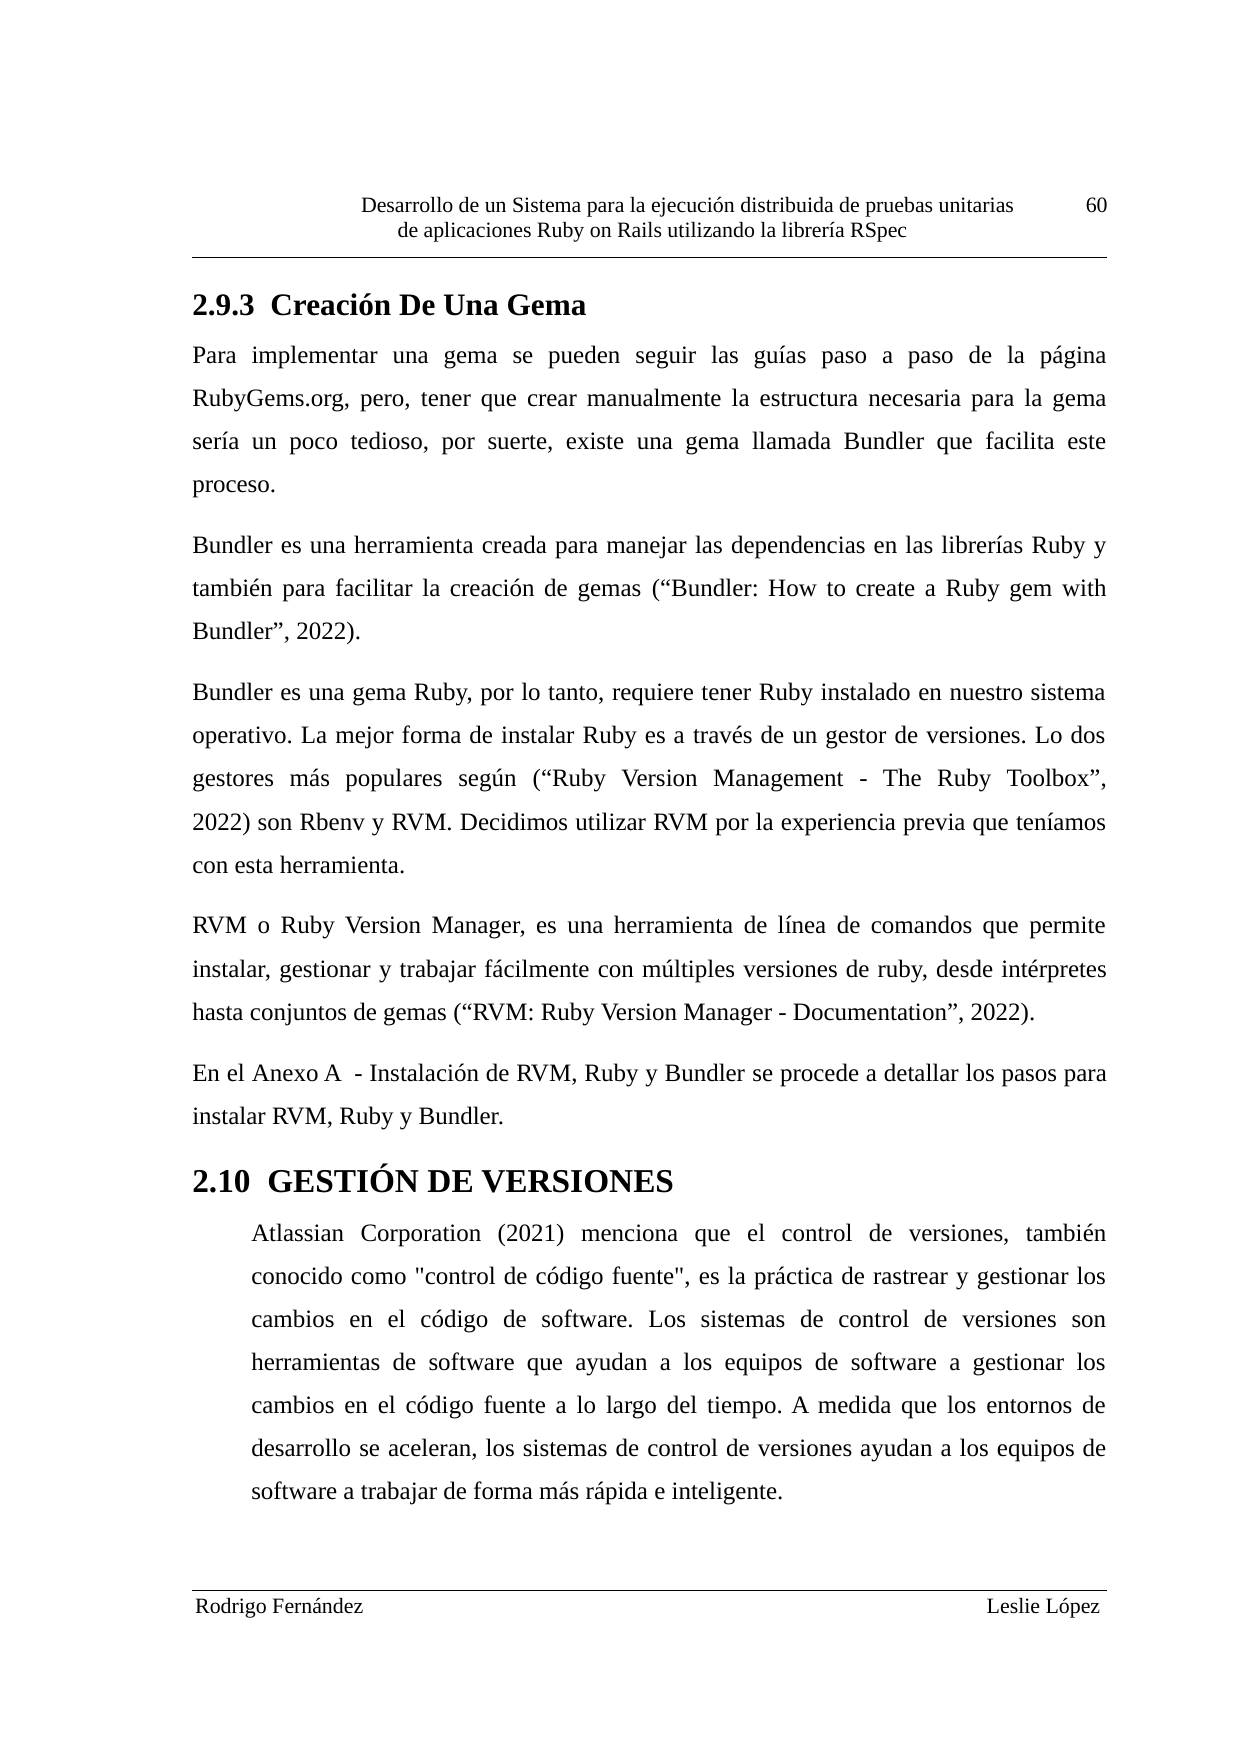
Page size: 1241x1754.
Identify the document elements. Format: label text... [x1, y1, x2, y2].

subtitle Creación de una Gema [192, 286, 1107, 322]
text Para implementar una gema se pueden seguir las guías paso a paso de la página RubyGems.org, pero, tener que crear manualmente la estructura necesaria para la gema sería un poco tedioso, por suerte, existe una gema llamada Bundler que facilita este proceso. [192, 340, 1107, 498]
text Bundler es una gema Ruby, por lo tanto, requiere tener Ruby instalado en nuestro sistema operativo. La mejor forma de instalar Ruby es a través de un gestor de versiones. Lo dos gestores más populares según (“Ruby Version Management - The Ruby Toolbox”, 2022)⁠ son Rbenv y RVM. Decidimos utilizar RVM por la experiencia previa que teníamos con esta herramienta. [192, 677, 1107, 878]
text RVM o Ruby Version Manager, es una herramienta de línea de comandos que permite instalar, gestionar y trabajar fácilmente con múltiples versiones de ruby, desde intérpretes hasta conjuntos de gemas (“RVM: Ruby Version Manager - Documentation”, 2022)⁠. [192, 911, 1107, 1026]
text En el Anexo A - Instalación de RVM, Ruby y Bundler se procede a detallar los pasos para instalar RVM, Ruby y Bundler. [192, 1058, 1107, 1129]
text Atlassian Corporation (2021)⁠ menciona que el control de versiones, también conocido como "control de código fuente", es la práctica de rastrear y gestionar los cambios en el código de software. Los sistemas de control de versiones son herramientas de software que ayudan a los equipos de software a gestionar los cambios en el código fuente a lo largo del tiempo. A medida que los entornos de desarrollo se aceleran, los sistemas de control de versiones ayudan a los equipos de software a trabajar de forma más rápida e inteligente. [251, 1218, 1107, 1505]
text Bundler es una herramienta creada para manejar las dependencias en las librerías Ruby y también para facilitar la creación de gemas (“Bundler: How to create a Ruby gem with Bundler”, 2022)⁠. [192, 530, 1107, 645]
subtitle Gestión de Versiones [192, 1162, 1107, 1200]
